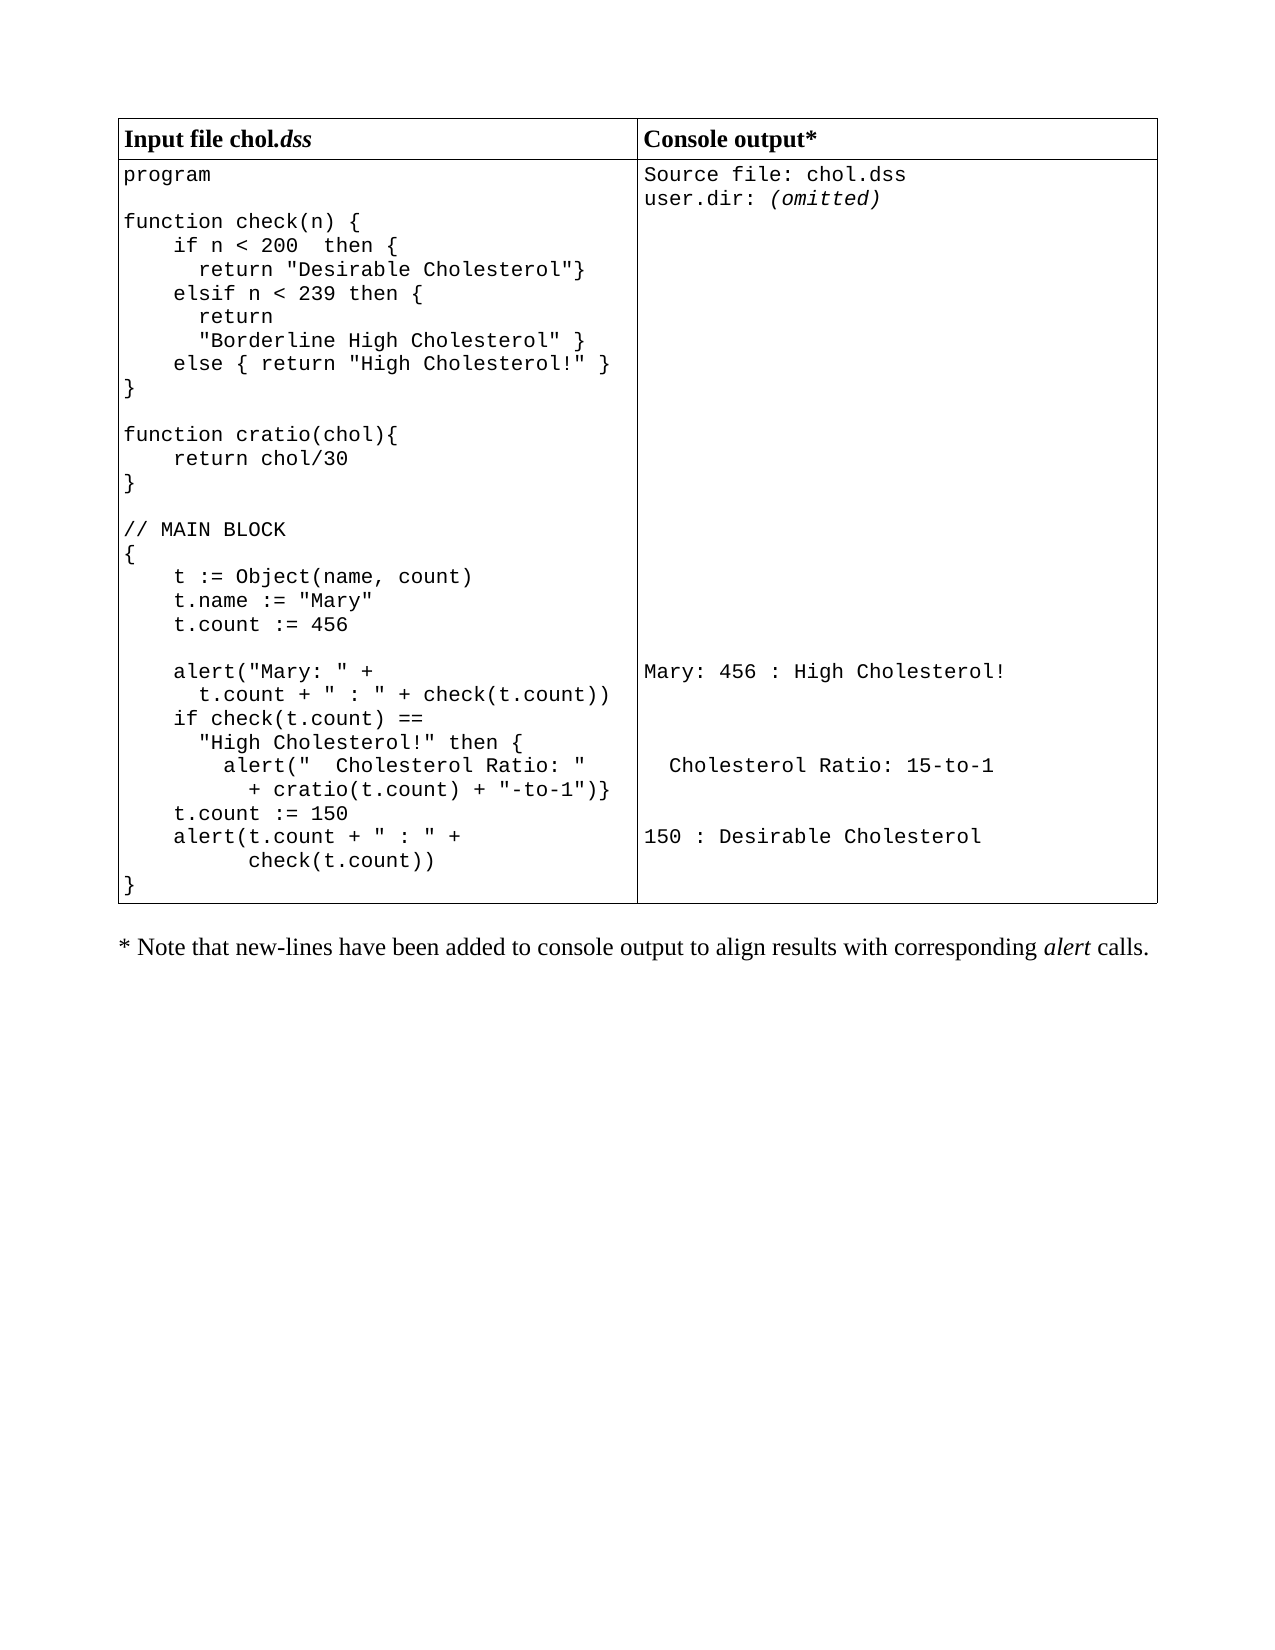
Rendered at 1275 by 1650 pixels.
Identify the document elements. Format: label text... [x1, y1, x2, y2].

table_header Console output* [638, 119, 1157, 158]
text * Note that new-lines have been added to console output to align results with corresponding alert calls. [118, 932, 1157, 961]
table_cell Source file: chol.dss user.dir: (omitted) Mary: 456 : High Cholesterol! Cholesterol Ratio: 15-to-1 150 : Desirable Cholesterol [638, 160, 1157, 903]
table_cell program function check(n) { if n < 200 then { return "Desirable Cholesterol"} elsif n < 239 then { return "Borderline High Cholesterol" } else { return "High Cholesterol!" } } function cratio(chol){ return chol/30 } // MAIN BLOCK { t := Object(name, count) t.name := "Mary" t.count := 456 alert("Mary: " + t.count + " : " + check(t.count)) if check(t.count) == "High Cholesterol!" then { alert(" Cholesterol Ratio: " + cratio(t.count) + "-to-1")} t.count := 150 alert(t.count + " : " + check(t.count)) } [119, 160, 637, 903]
table_header Input file chol.dss [119, 119, 637, 158]
